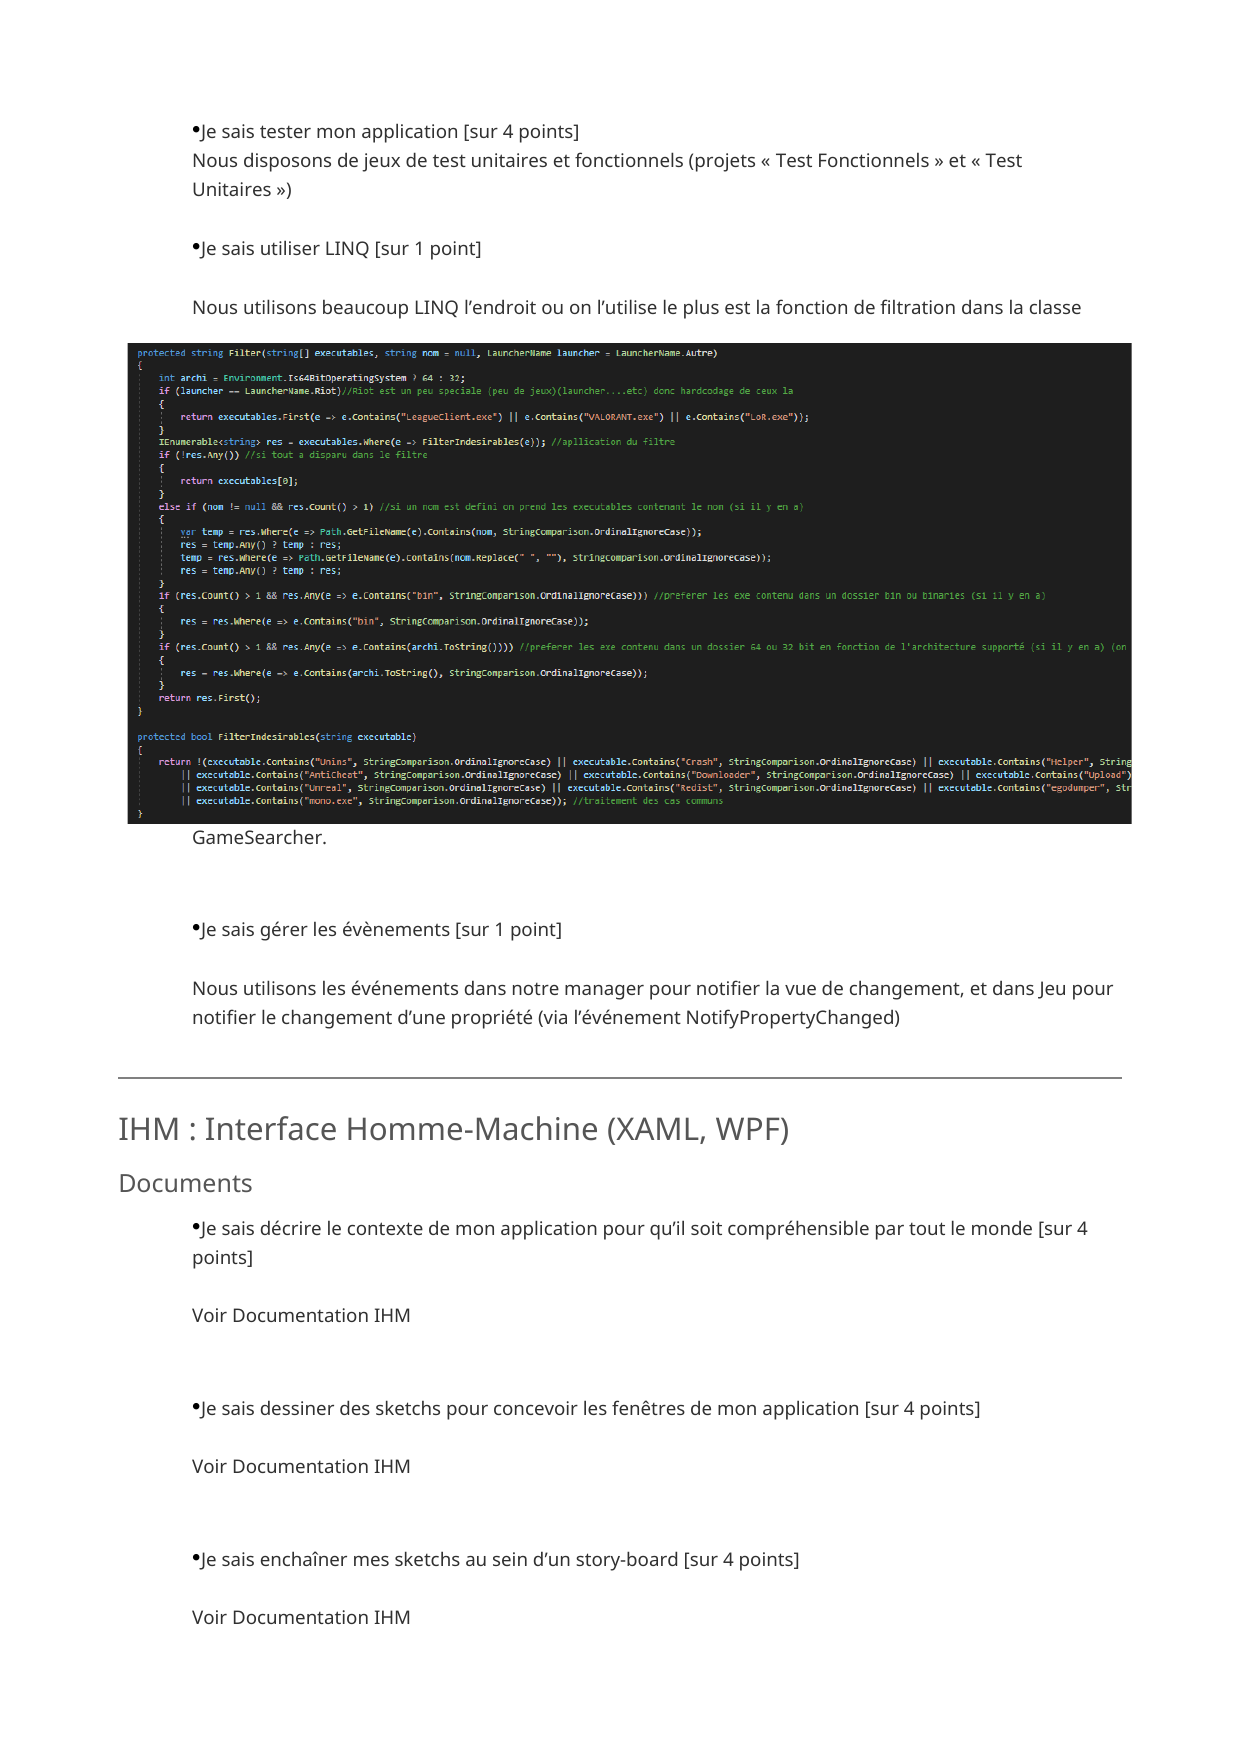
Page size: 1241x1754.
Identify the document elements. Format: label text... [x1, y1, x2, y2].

list Je sais utiliser LINQ [sur 1 point] Nous utilisons beaucoup LINQ l’endroit ou on l’utilise le plus est la fonction de filtration dans la classe GameSearcher. [118, 235, 1122, 882]
list Je sais gérer les évènements [sur 1 point] Nous utilisons les événements dans notre manager pour notifier la vue de changement, et dans Jeu pour notifier le changement d’une propriété (via l’événement NotifyPropertyChanged) [118, 916, 1122, 1029]
list Je sais dessiner des sketchs pour concevoir les fenêtres de mon application [sur 4 points] Voir Documentation IHM [118, 1395, 1122, 1512]
picture [127, 343, 1132, 824]
list Je sais enchaîner mes sketchs au sein d’un story-board [sur 4 points] Voir Documentation IHM [118, 1546, 1122, 1630]
list Je sais décrire le contexte de mon application pour qu’il soit compréhensible par tout le monde [sur 4 points] Voir Documentation IHM [118, 1215, 1122, 1361]
subtitle IHM : Interface Homme-Machine (XAML, WPF) [118, 1107, 1122, 1150]
list Je sais tester mon application [sur 4 points] Nous disposons de jeux de test unitaires et fonctionnels (projets « Test Fonctionnels » et « Test Unitaires ») [118, 118, 1122, 202]
subtitle Documents [118, 1165, 1122, 1199]
